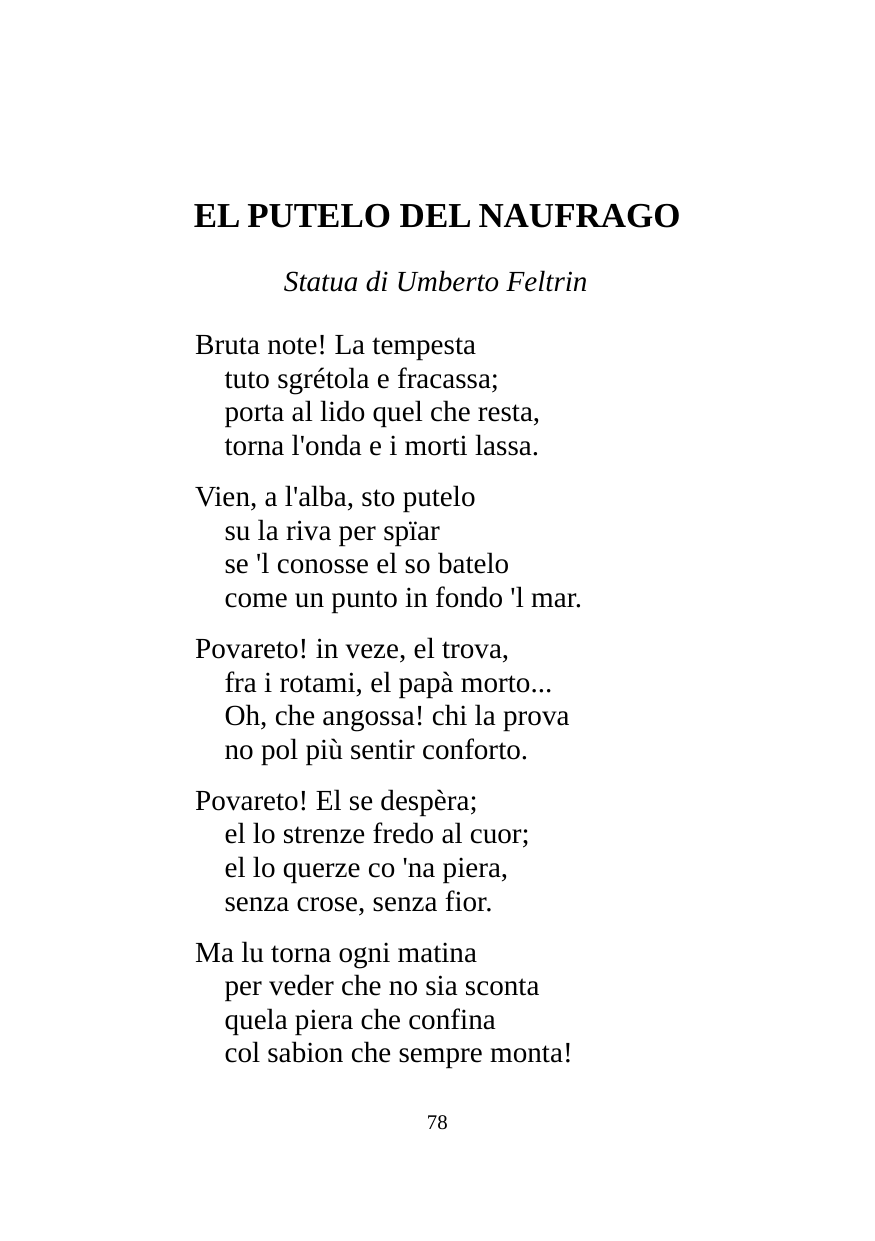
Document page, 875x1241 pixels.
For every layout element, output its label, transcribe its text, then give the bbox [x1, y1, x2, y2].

text Bruta note! La tempesta tuto sgrétola e fracassa; porta al lido quel che resta, torna l'onda e i morti lassa. [195, 327, 768, 462]
text Ma lu torna ogni matina per veder che no sia sconta quela piera che confina col sabion che sempre monta! [195, 935, 768, 1069]
subtitle EL PUTELO DEL NAUFRAGO [106, 195, 768, 235]
text Statua di Umberto Feltrin [106, 264, 768, 298]
text Povareto! in veze, el trova, fra i rotami, el papà morto... Oh, che angossa! chi la prova no pol più sentir conforto. [195, 631, 768, 765]
text Vien, a l'alba, sto putelo su la riva per spïar se 'l conosse el so batelo come un punto in fondo 'l mar. [195, 479, 768, 613]
text Povareto! El se despèra; el lo strenze fredo al cuor; el lo querze co 'na piera, senza crose, senza fior. [195, 783, 768, 917]
